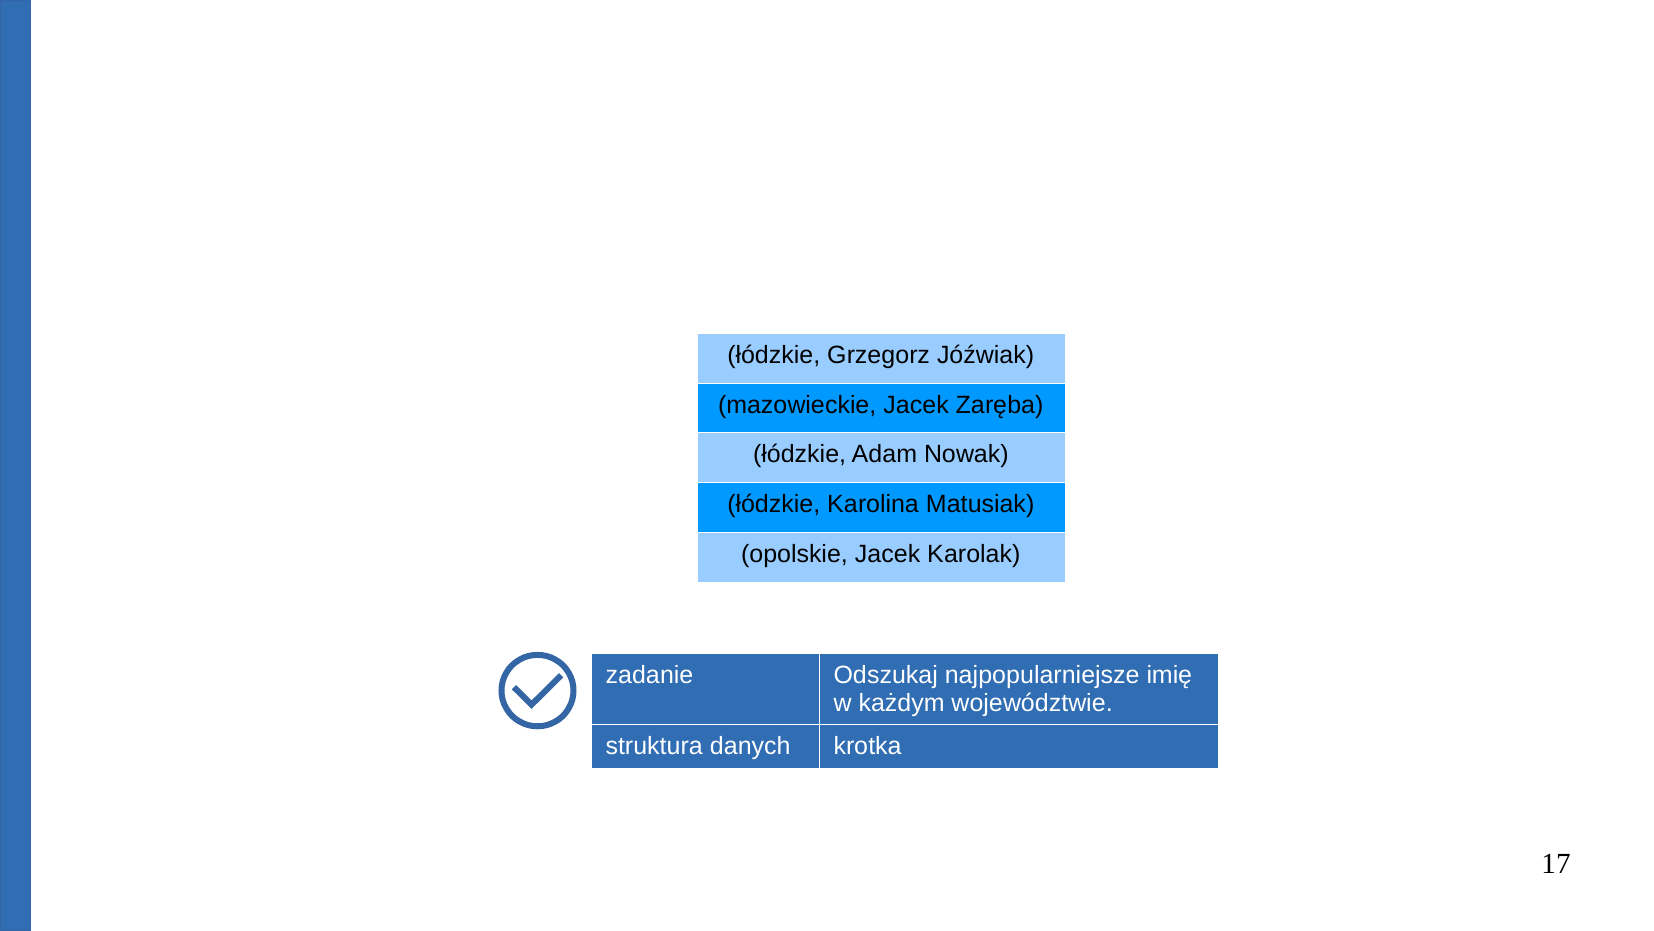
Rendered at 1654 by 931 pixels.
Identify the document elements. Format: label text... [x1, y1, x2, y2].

table_header Odszukaj najpopularniejsze imię w każdym województwie. [820, 654, 1218, 724]
table_cell (opolskie, Jacek Karolak) [698, 533, 1065, 582]
table_cell krotka [820, 725, 1218, 768]
table_cell (łódzkie, Karolina Matusiak) [698, 483, 1065, 532]
table_cell struktura danych [592, 725, 819, 768]
table_cell (łódzkie, Adam Nowak) [698, 433, 1065, 482]
table_header zadanie [592, 654, 819, 724]
table_cell (mazowieckie, Jacek Zaręba) [698, 384, 1065, 432]
table_header (łódzkie, Grzegorz Jóźwiak) [698, 334, 1065, 383]
text_box [0, 0, 31, 931]
